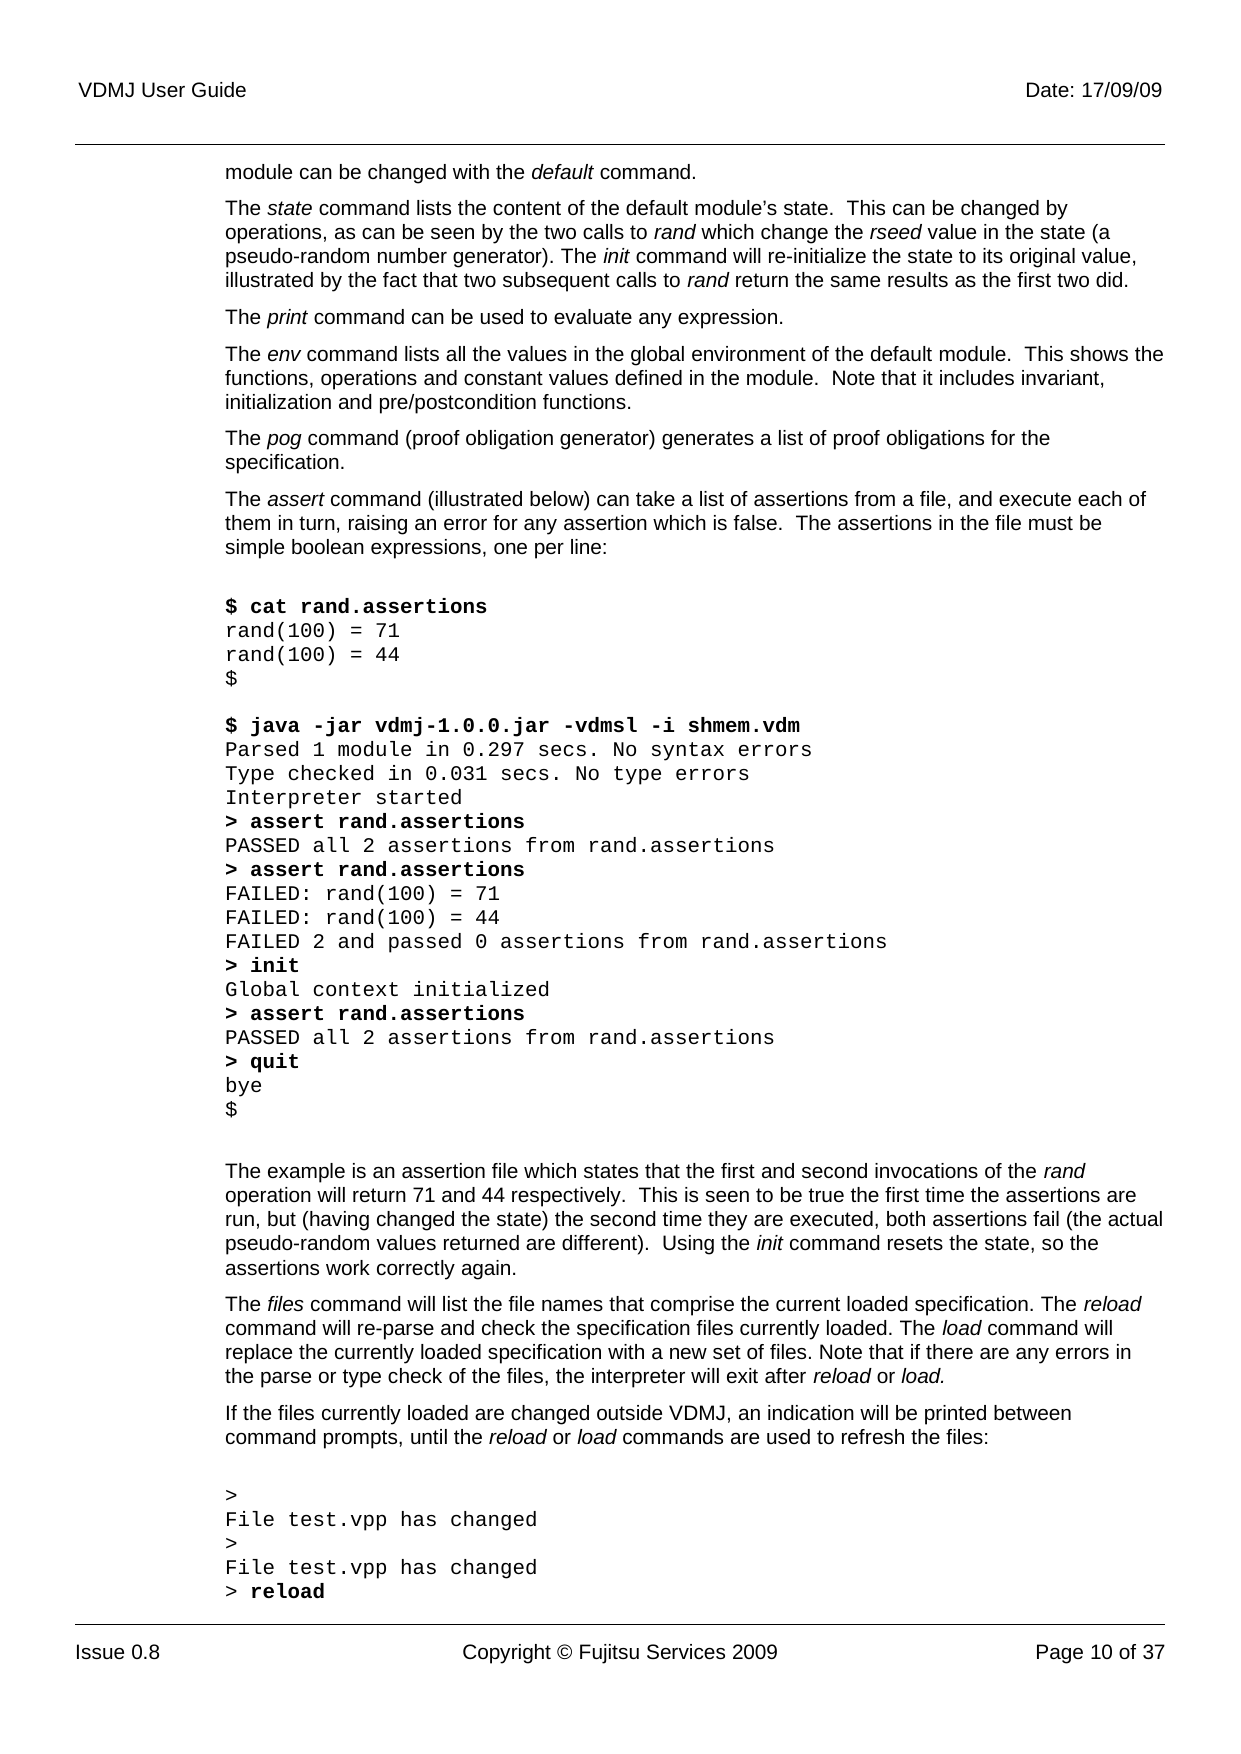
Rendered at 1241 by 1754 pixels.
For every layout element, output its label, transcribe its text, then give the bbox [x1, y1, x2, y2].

text $ [225, 667, 1165, 691]
text > assert rand.assertions [225, 859, 1165, 883]
text File test.vpp has changed [225, 1509, 1165, 1533]
text FAILED: rand(100) = 44 [225, 907, 1165, 931]
text The pog command (proof obligation generator) generates a list of proof obligations for the specification. [225, 426, 1165, 474]
text The files command will list the file names that comprise the current loaded specification. The reload command will re-parse and check the specification files currently loaded. The load command will replace the currently loaded specification with a new set of files. Note that if there are any errors in the parse or type check of the files, the interpreter will exit after reload or load. [225, 1292, 1165, 1388]
text rand(100) = 71 [225, 619, 1165, 643]
text > init [225, 955, 1165, 979]
text If the files currently loaded are changed outside VDMJ, an indication will be printed between command prompts, until the reload or load commands are used to refresh the files: [225, 1401, 1165, 1449]
text > [225, 1485, 1165, 1509]
text PASSED all 2 assertions from rand.assertions [225, 835, 1165, 859]
text > quit [225, 1051, 1165, 1075]
text The state command lists the content of the default module’s state. This can be changed by operations, as can be seen by the two calls to rand which change the rseed value in the state (a pseudo-random number generator). The init command will re-initialize the state to its original value, illustrated by the fact that two subsequent calls to rand return the same results as the first two did. [225, 196, 1165, 292]
text The assert command (illustrated below) can take a list of assertions from a file, and execute each of them in turn, raising an error for any assertion which is false. The assertions in the file must be simple boolean expressions, one per line: [225, 487, 1165, 559]
text > assert rand.assertions [225, 811, 1165, 835]
text PASSED all 2 assertions from rand.assertions [225, 1027, 1165, 1051]
text The example is an assertion file which states that the first and second invocations of the rand operation will return 71 and 44 respectively. This is seen to be true the first time the assertions are run, but (having changed the state) the second time they are executed, both assertions fail (the actual pseudo-random values returned are different). Using the init command resets the state, so the assertions work correctly again. [225, 1159, 1165, 1279]
text $ [225, 1099, 1165, 1123]
text Global context initialized [225, 979, 1165, 1003]
text > [225, 1533, 1165, 1557]
text The print command can be used to evaluate any expression. [225, 305, 1165, 329]
text FAILED 2 and passed 0 assertions from rand.assertions [225, 931, 1165, 955]
text module can be changed with the default command. [225, 160, 1165, 184]
text bye [225, 1075, 1165, 1099]
text FAILED: rand(100) = 71 [225, 883, 1165, 907]
text File test.vpp has changed [225, 1557, 1165, 1581]
text Type checked in 0.031 secs. No type errors [225, 763, 1165, 787]
text > reload [225, 1581, 1165, 1605]
text > assert rand.assertions [225, 1003, 1165, 1027]
text Parsed 1 module in 0.297 secs. No syntax errors [225, 739, 1165, 763]
text $ java -jar vdmj-1.0.0.jar -vdmsl -i shmem.vdm [225, 715, 1165, 739]
text rand(100) = 44 [225, 643, 1165, 667]
text Interpreter started [225, 787, 1165, 811]
text $ cat rand.assertions [225, 596, 1165, 619]
text The env command lists all the values in the global environment of the default module. This shows the functions, operations and constant values defined in the module. Note that it includes invariant, initialization and pre/postcondition functions. [225, 342, 1165, 414]
